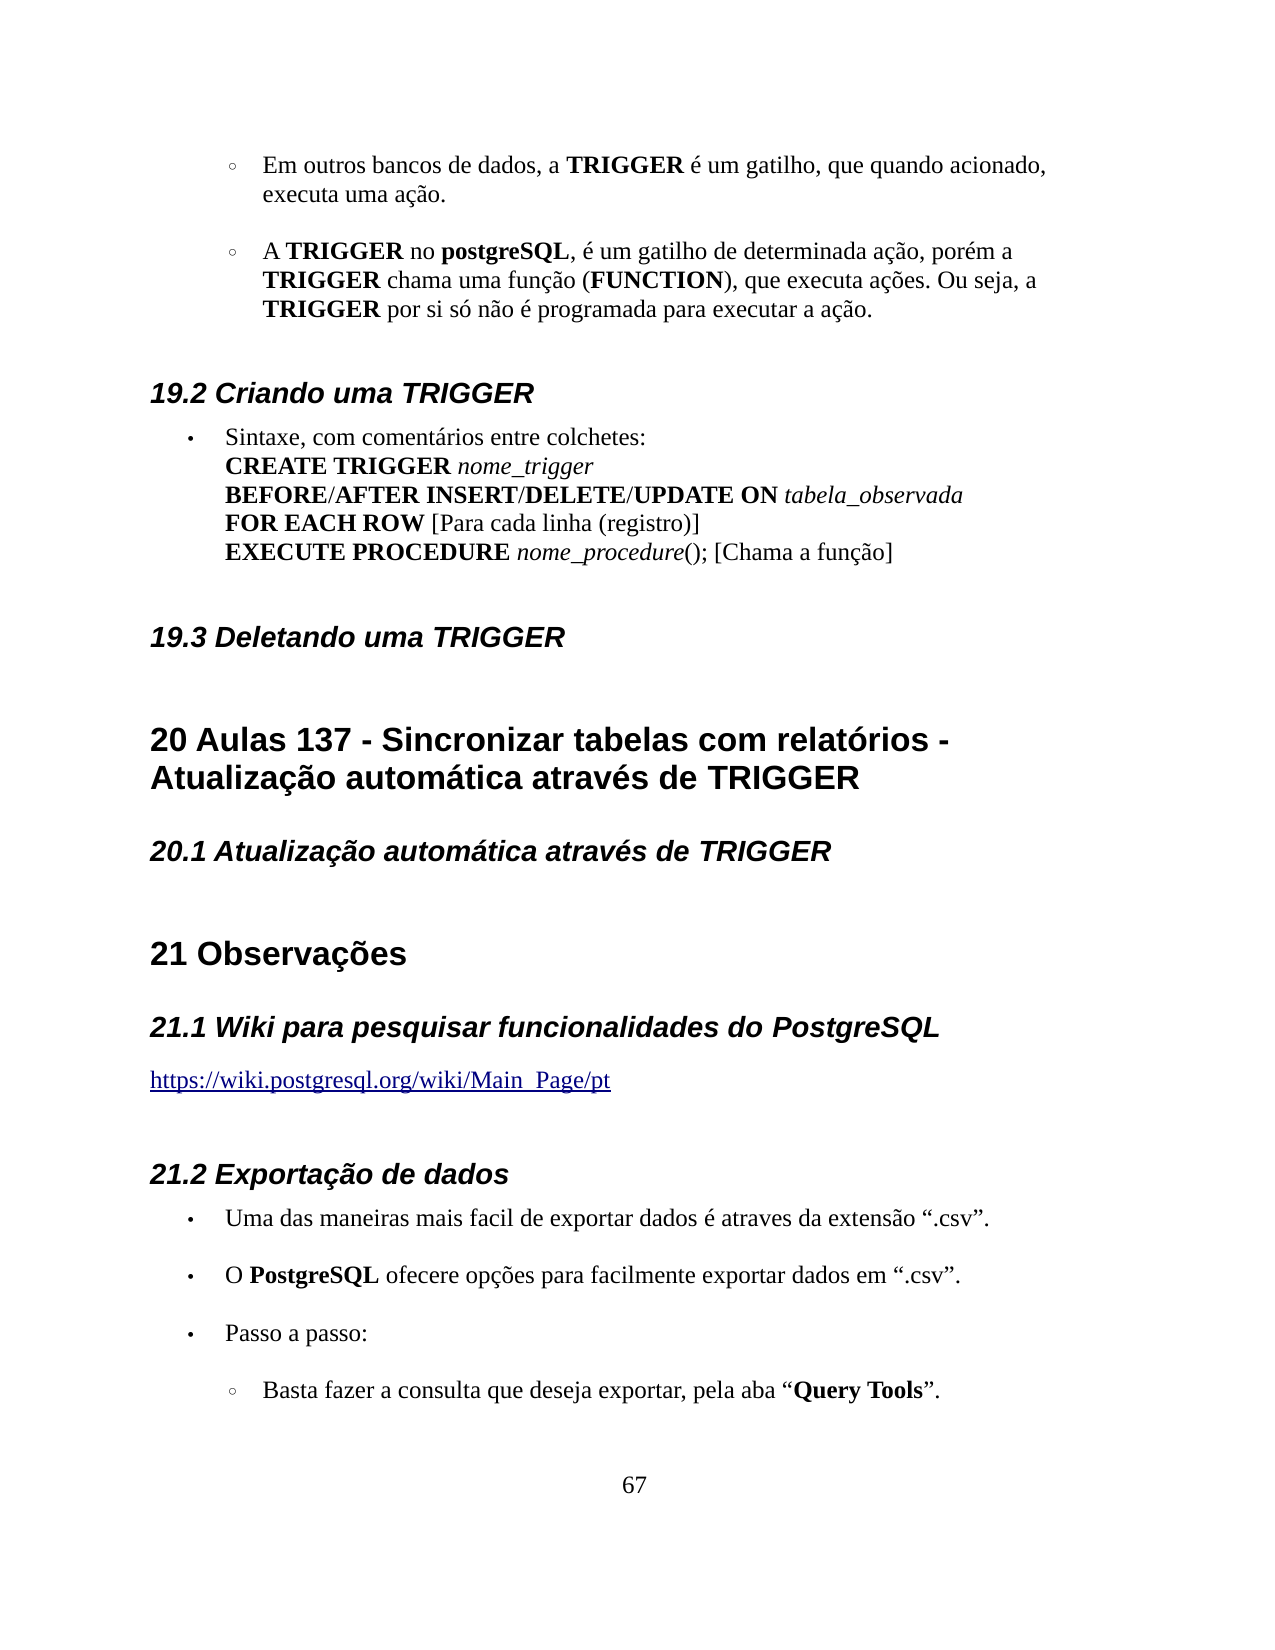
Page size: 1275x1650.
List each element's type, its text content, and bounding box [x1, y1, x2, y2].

list Basta fazer a consulta que deseja exportar, pela aba “Query Tools”. [225, 1375, 1125, 1433]
list A TRIGGER no postgreSQL, é um gatilho de determinada ação, porém a TRIGGER chama uma função (FUNCTION), que executa ações. Ou seja, a TRIGGER por si só não é programada para executar a ação. [225, 236, 1125, 351]
list Sintaxe, com comentários entre colchetes: CREATE TRIGGER nome_trigger BEFORE/AFTER INSERT/DELETE/UPDATE ON tabela_observada FOR EACH ROW [Para cada linha (registro)] EXECUTE PROCEDURE nome_procedure(); [Chama a função] [187, 422, 1125, 595]
subtitle 21.2 Exportação de dados [150, 1157, 1125, 1190]
subtitle 20 Aulas 137 - Sincronizar tabelas com relatórios - Atualização automática através de TRIGGER [150, 719, 1125, 797]
subtitle 20.1 Atualização automática através de TRIGGER [150, 834, 1125, 868]
list Passo a passo: [187, 1318, 1125, 1375]
list Em outros bancos de dados, a TRIGGER é um gatilho, que quando acionado, executa uma ação. [225, 150, 1125, 236]
subtitle 21 Observações [150, 934, 1125, 973]
list O PostgreSQL ofecere opções para facilmente exportar dados em “.csv”. [187, 1260, 1125, 1318]
subtitle 19.3 Deletando uma TRIGGER [150, 620, 1125, 653]
subtitle 19.2 Criando uma TRIGGER [150, 376, 1125, 410]
text https://wiki.postgresql.org/wiki/Main_Page/pt [150, 1065, 1125, 1123]
subtitle 21.1 Wiki para pesquisar funcionalidades do PostgreSQL [150, 1010, 1125, 1044]
list Uma das maneiras mais facil de exportar dados é atraves da extensão “.csv”. [187, 1203, 1125, 1260]
